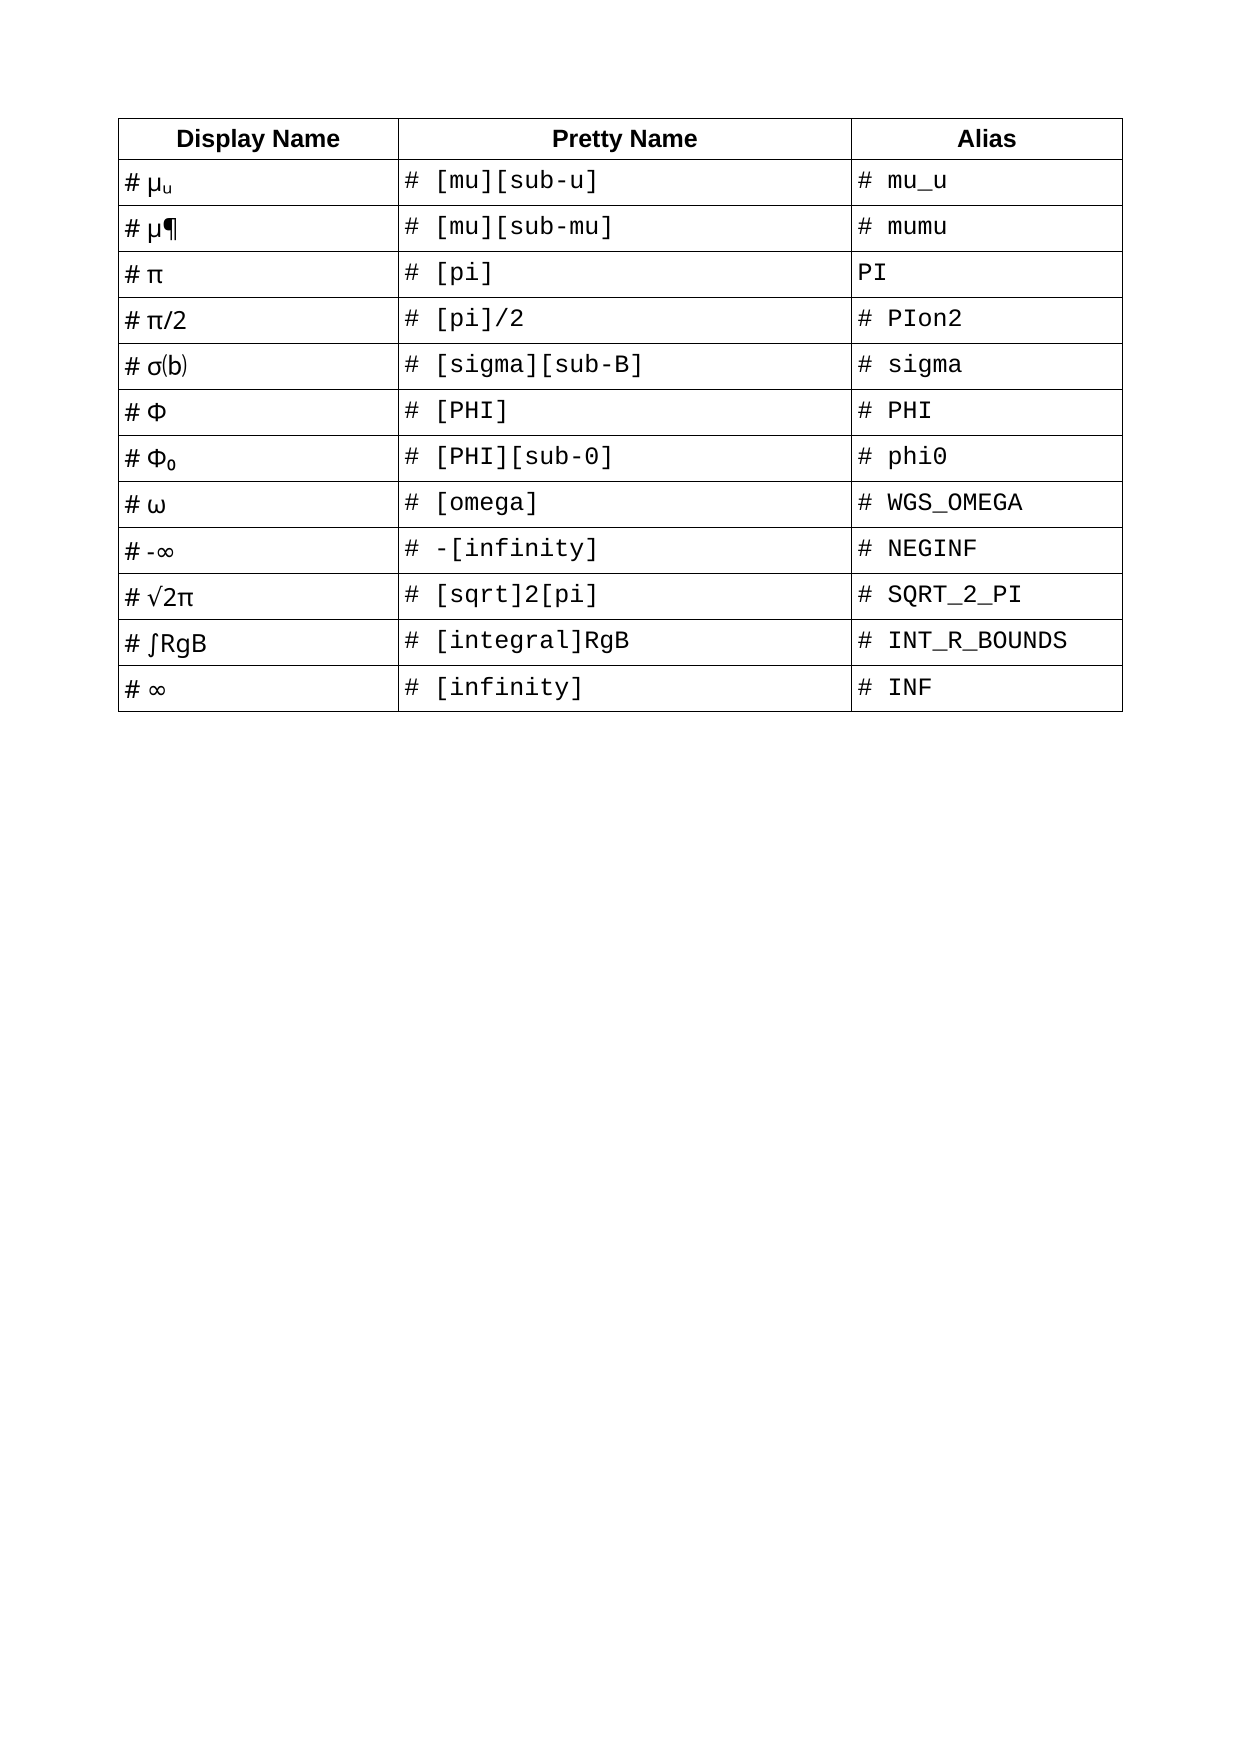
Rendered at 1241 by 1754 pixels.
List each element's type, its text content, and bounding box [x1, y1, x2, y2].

table_cell # INT_R_BOUNDS [852, 620, 1122, 665]
table_cell # mu_u [852, 160, 1122, 205]
table_cell # ∫RgB [119, 620, 398, 665]
table_cell # [sigma][sub-B] [399, 344, 851, 389]
table_cell # ∞ [119, 666, 398, 711]
table_cell # ω [119, 482, 398, 527]
table_cell # [integral]RgB [399, 620, 851, 665]
table_cell # PIon2 [852, 298, 1122, 343]
table_cell # [mu][sub-u] [399, 160, 851, 205]
table_cell # μ¶ [119, 206, 398, 251]
table_cell # [sqrt]2[pi] [399, 574, 851, 619]
table_cell # mumu [852, 206, 1122, 251]
table_header Pretty Name [399, 119, 851, 159]
table_cell # μᵤ [119, 160, 398, 205]
table_cell # π [119, 252, 398, 297]
table_cell # WGS_OMEGA [852, 482, 1122, 527]
table_cell # √2π [119, 574, 398, 619]
table_cell # PHI [852, 390, 1122, 435]
table_cell # [pi] [399, 252, 851, 297]
table_header Alias [852, 119, 1122, 159]
table_cell # phi0 [852, 436, 1122, 481]
table_cell # [PHI] [399, 390, 851, 435]
table_cell # Φ₀ [119, 436, 398, 481]
table_cell # [pi]/2 [399, 298, 851, 343]
table_cell # sigma [852, 344, 1122, 389]
table_cell # [mu][sub-mu] [399, 206, 851, 251]
table_cell # [omega] [399, 482, 851, 527]
table_cell # σ⒝ [119, 344, 398, 389]
table_cell # [PHI][sub-0] [399, 436, 851, 481]
table_cell # Φ [119, 390, 398, 435]
table_cell # [infinity] [399, 666, 851, 711]
table_cell # NEGINF [852, 528, 1122, 573]
table_cell PI [852, 252, 1122, 297]
table_header Display Name [119, 119, 398, 159]
table_cell # SQRT_2_PI [852, 574, 1122, 619]
table_cell # π/2 [119, 298, 398, 343]
table_cell # INF [852, 666, 1122, 711]
table_cell # -∞ [119, 528, 398, 573]
table_cell # -[infinity] [399, 528, 851, 573]
